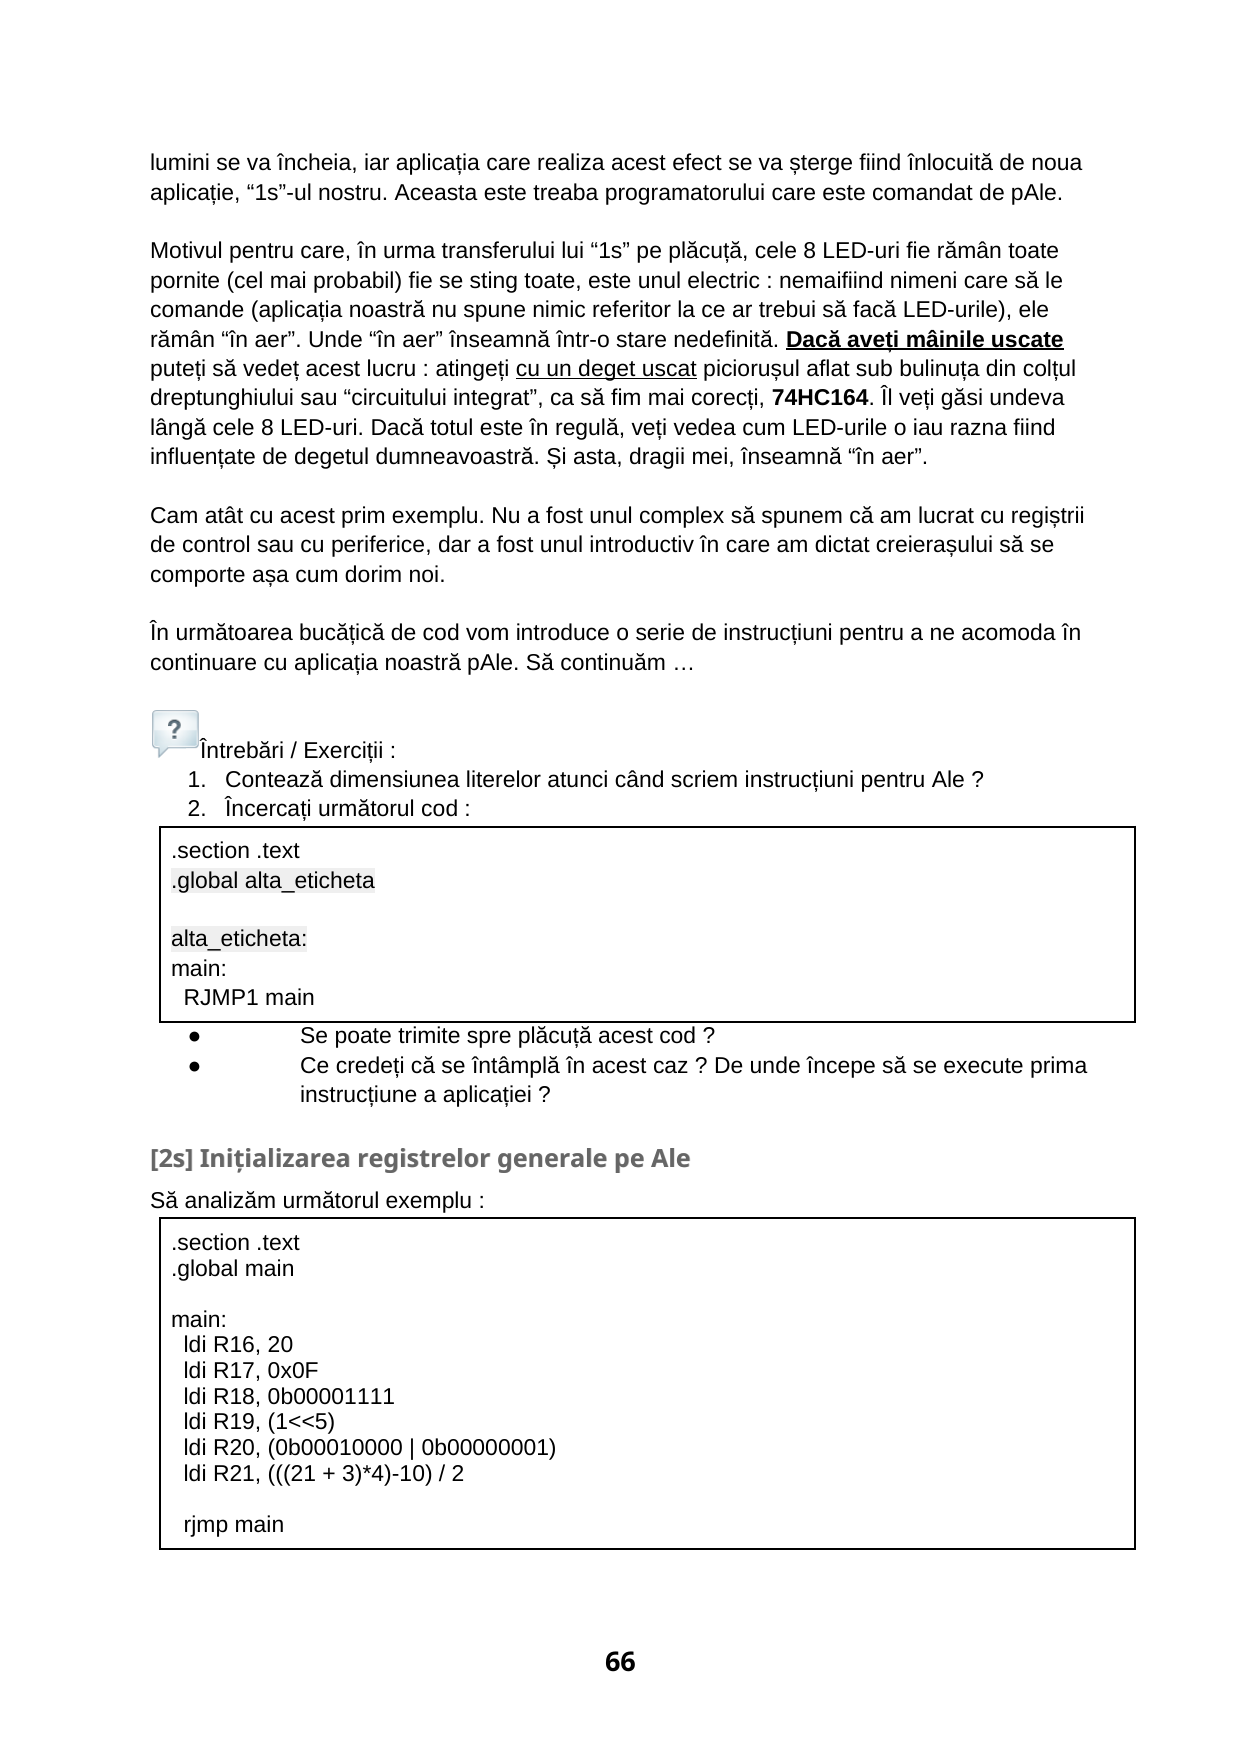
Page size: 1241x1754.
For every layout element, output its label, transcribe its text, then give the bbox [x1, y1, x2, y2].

table_header .section .text .global main main: ldi R16, 20 ldi R17, 0x0F ldi R18, 0b00001111 ldi R19, (1<<5) ldi R20, (0b00010000 | 0b00000001) ldi R21, (((21 + 3)*4)-10) / 2 rjmp main [161, 1219, 1134, 1548]
text În următoarea bucățică de cod vom introduce o serie de instrucțiuni pentru a ne acomoda în continuare cu aplicația noastră pAle. Să continuăm … [150, 620, 1091, 675]
list Se poate trimite spre plăcuță acest cod ? [187, 1023, 1091, 1049]
picture [150, 708, 200, 759]
table_header .section .text .global alta_eticheta alta_eticheta: main: RJMP1 main [161, 828, 1134, 1021]
text Să analizăm următorul exemplu : [150, 1188, 1091, 1213]
text Motivul pentru care, în urma transferului lui “1s” pe plăcuță, cele 8 LED-uri fie rămân toate pornite (cel mai probabil) fie se sting toate, este unul electric : nemaifiind nimeni care să le comande (aplicația noastră nu spune nimic referitor la ce ar trebui să facă LED-urile), ele rămân “în aer”. Unde “în aer” înseamnă într-o stare nedefinită. Dacă aveți mâinile uscate puteți să vedeț acest lucru : atingeți cu un deget uscat piciorușul aflat sub bulinuța din colțul dreptunghiului sau “circuitului integrat”, ca să fim mai corecți, 74HC164. Îl veți găsi undeva lângă cele 8 LED-uri. Dacă totul este în regulă, veți vedea cum LED-urile o iau razna fiind influențate de degetul dumneavoastră. Și asta, dragii mei, înseamnă “în aer”. [150, 238, 1091, 469]
list Contează dimensiunea literelor atunci când scriem instrucțiuni pentru Ale ? [187, 767, 1091, 792]
subtitle [2s] Inițializarea registrelor generale pe Ale [150, 1140, 1091, 1174]
list Ce credeți că se întâmplă în acest caz ? De unde începe să se execute prima instrucțiune a aplicației ? [187, 1052, 1091, 1107]
list Încercați următorul cod : [187, 796, 1091, 822]
text Întrebări / Exerciții : [150, 734, 1091, 763]
text Cam atât cu acest prim exemplu. Nu a fost unul complex să spunem că am lucrat cu regiștrii de control sau cu periferice, dar a fost unul introductiv în care am dictat creierașului să se comporte așa cum dorim noi. [150, 502, 1091, 587]
text lumini se va încheia, iar aplicația care realiza acest efect se va șterge fiind înlocuită de noua aplicație, “1s”-ul nostru. Aceasta este treaba programatorului care este comandat de pAle. [150, 150, 1091, 205]
